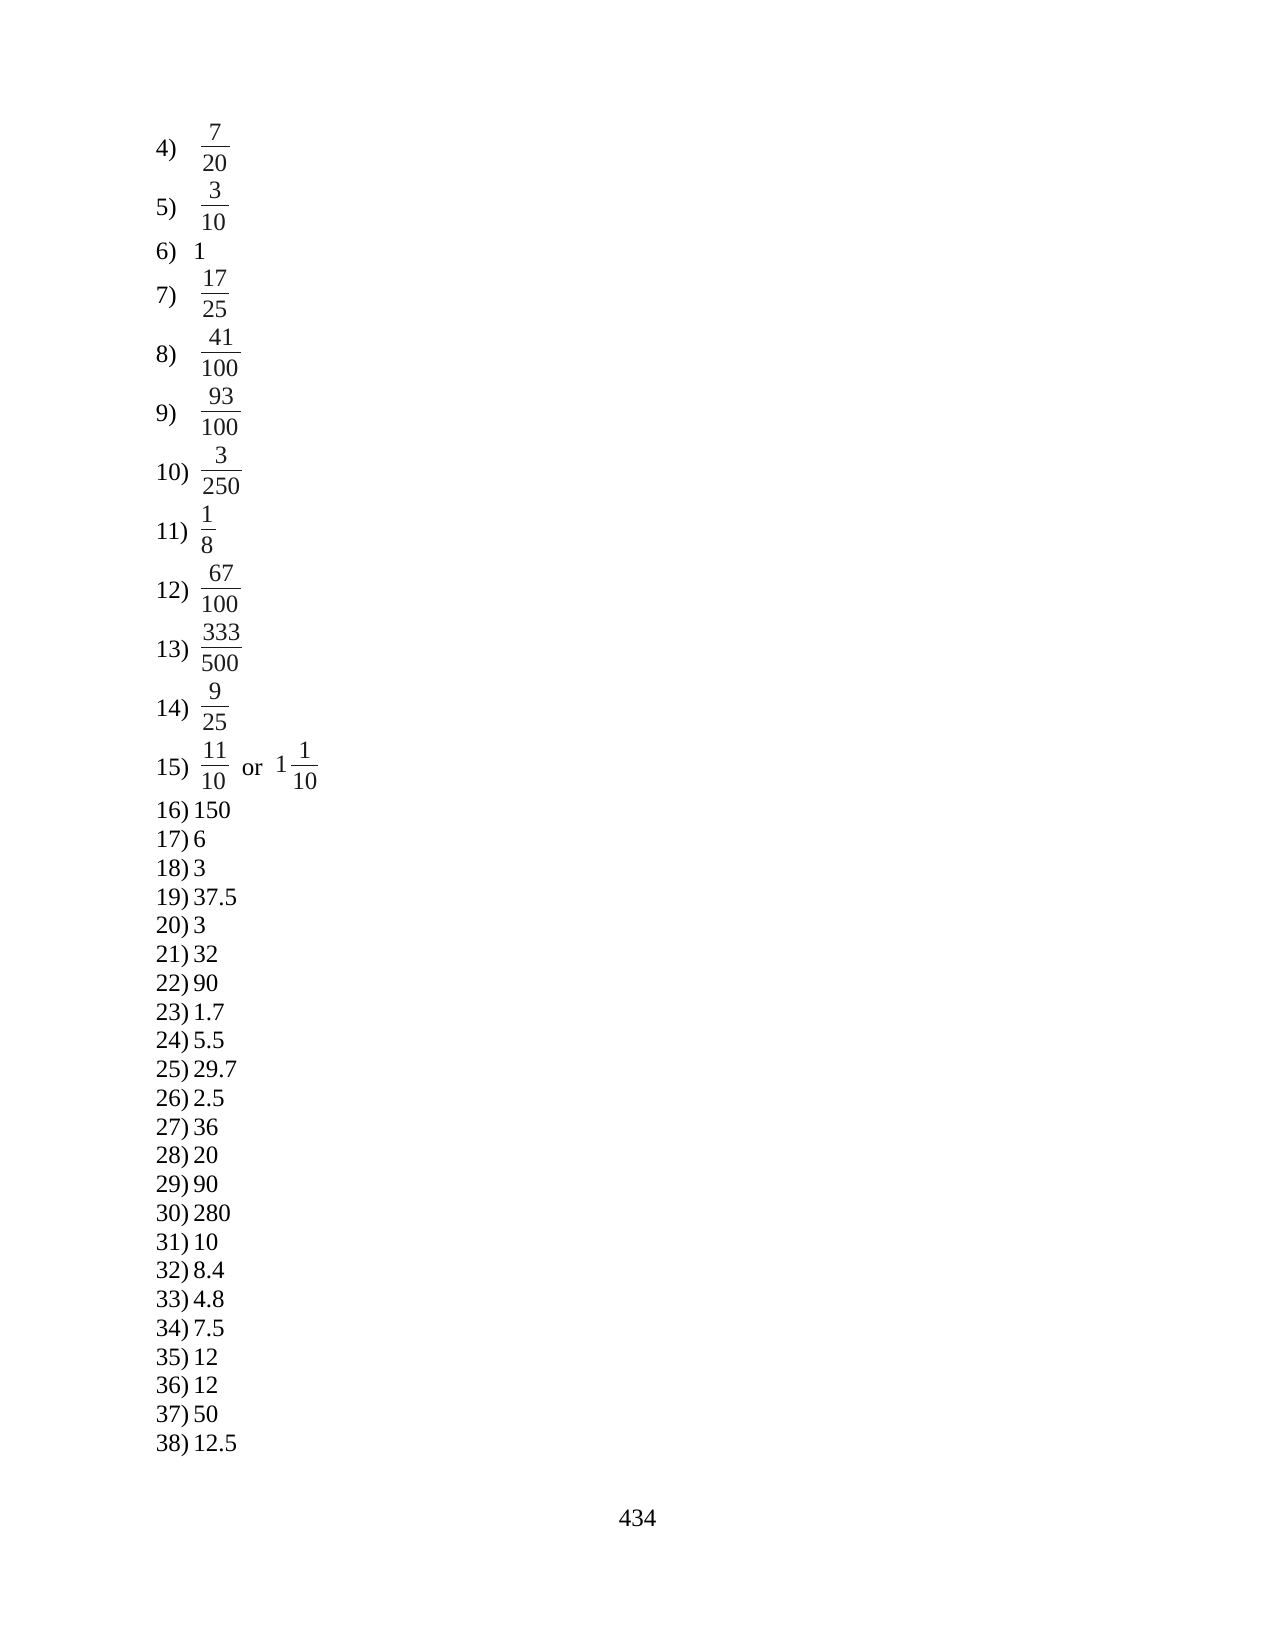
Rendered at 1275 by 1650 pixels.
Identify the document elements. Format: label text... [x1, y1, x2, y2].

list 8.4 [156, 1255, 1157, 1284]
list 50 [156, 1399, 1157, 1428]
list 1.7 [156, 997, 1157, 1025]
list 37.5 [156, 882, 1157, 910]
list 3 [156, 853, 1157, 882]
list 29.7 [156, 1054, 1157, 1083]
list 150 [156, 795, 1157, 824]
list or [156, 736, 1157, 795]
list 12 [156, 1342, 1157, 1370]
list 5.5 [156, 1025, 1157, 1054]
list 90 [156, 968, 1157, 997]
list 1 [156, 236, 1157, 265]
list 36 [156, 1112, 1157, 1140]
list 6 [156, 824, 1157, 853]
list 10 [156, 1227, 1157, 1255]
list 32 [156, 939, 1157, 968]
list 7.5 [156, 1313, 1157, 1342]
list 12 [156, 1370, 1157, 1399]
list 2.5 [156, 1083, 1157, 1112]
list 12.5 [156, 1428, 1157, 1457]
list 20 [156, 1140, 1157, 1169]
list 3 [156, 910, 1157, 939]
list 280 [156, 1198, 1157, 1227]
list 90 [156, 1169, 1157, 1198]
list 4.8 [156, 1284, 1157, 1313]
